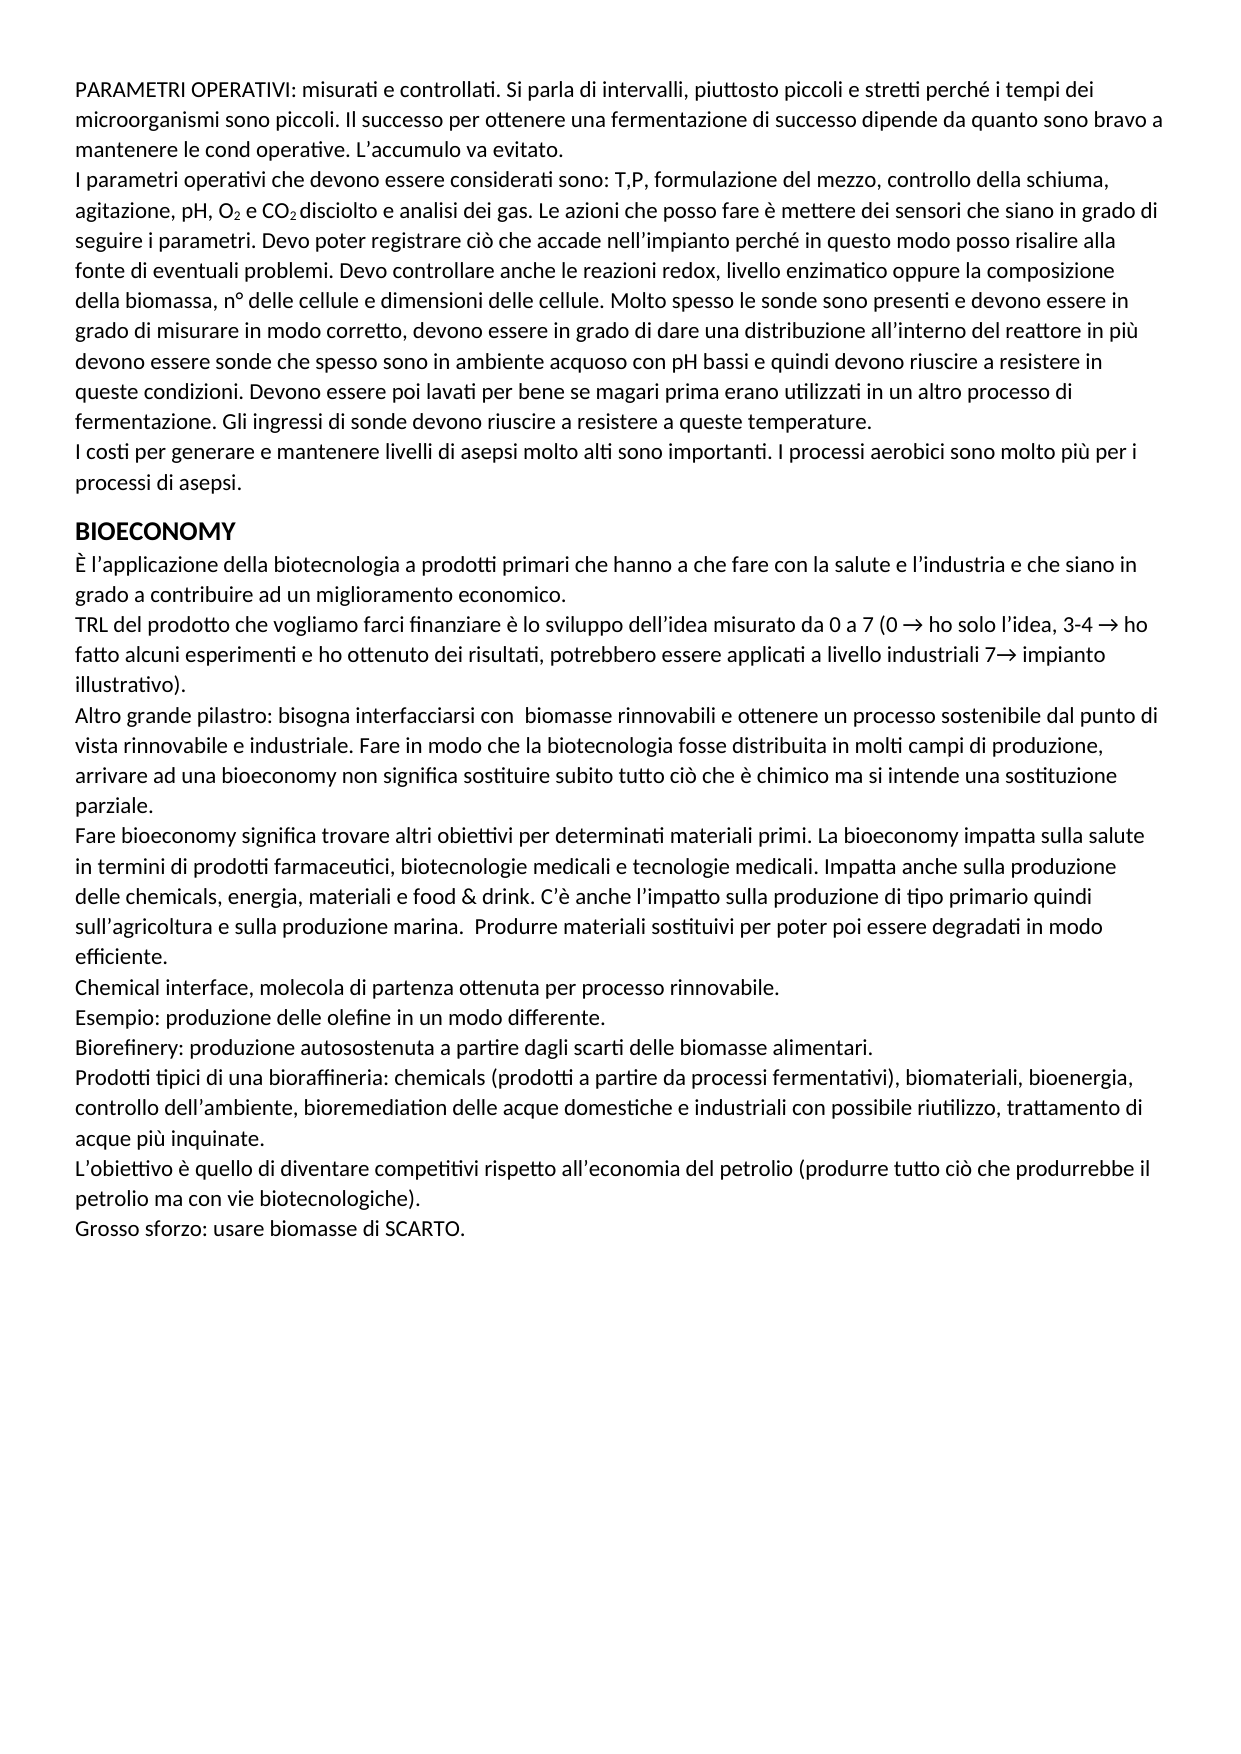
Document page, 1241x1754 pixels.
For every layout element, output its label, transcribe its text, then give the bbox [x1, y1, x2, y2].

text PARAMETRI OPERATIVI: misurati e controllati. Si parla di intervalli, piuttosto piccoli e stretti perché i tempi dei microorganismi sono piccoli. Il successo per ottenere una fermentazione di successo dipende da quanto sono bravo a mantenere le cond operative. L’accumulo va evitato. I parametri operativi che devono essere considerati sono: T,P, formulazione del mezzo, controllo della schiuma, agitazione, pH, O2 e CO2 disciolto e analisi dei gas. Le azioni che posso fare è mettere dei sensori che siano in grado di seguire i parametri. Devo poter registrare ciò che accade nell’impianto perché in questo modo posso risalire alla fonte di eventuali problemi. Devo controllare anche le reazioni redox, livello enzimatico oppure la composizione della biomassa, n° delle cellule e dimensioni delle cellule. Molto spesso le sonde sono presenti e devono essere in grado di misurare in modo corretto, devono essere in grado di dare una distribuzione all’interno del reattore in più devono essere sonde che spesso sono in ambiente acquoso con pH bassi e quindi devono riuscire a resistere in queste condizioni. Devono essere poi lavati per bene se magari prima erano utilizzati in un altro processo di fermentazione. Gli ingressi di sonde devono riuscire a resistere a queste temperature. I costi per generare e mantenere livelli di asepsi molto alti sono importanti. I processi aerobici sono molto più per i processi di asepsi. [75, 75, 1165, 496]
text BIOECONOMY È l’applicazione della biotecnologia a prodotti primari che hanno a che fare con la salute e l’industria e che siano in grado a contribuire ad un miglioramento economico. TRL del prodotto che vogliamo farci finanziare è lo sviluppo dell’idea misurato da 0 a 7 (0 → ho solo l’idea, 3-4 → ho fatto alcuni esperimenti e ho ottenuto dei risultati, potrebbero essere applicati a livello industriali 7→ impianto illustrativo). Altro grande pilastro: bisogna interfacciarsi con biomasse rinnovabili e ottenere un processo sostenibile dal punto di vista rinnovabile e industriale. Fare in modo che la biotecnologia fosse distribuita in molti campi di produzione, arrivare ad una bioeconomy non significa sostituire subito tutto ciò che è chimico ma si intende una sostituzione parziale. Fare bioeconomy significa trovare altri obiettivi per determinati materiali primi. La bioeconomy impatta sulla salute in termini di prodotti farmaceutici, biotecnologie medicali e tecnologie medicali. Impatta anche sulla produzione delle chemicals, energia, materiali e food & drink. C’è anche l’impatto sulla produzione di tipo primario quindi sull’agricoltura e sulla produzione marina. Produrre materiali sostituivi per poter poi essere degradati in modo efficiente. Chemical interface, molecola di partenza ottenuta per processo rinnovabile. Esempio: produzione delle olefine in un modo differente. Biorefinery: produzione autosostenuta a partire dagli scarti delle biomasse alimentari. Prodotti tipici di una bioraffineria: chemicals (prodotti a partire da processi fermentativi), biomateriali, bioenergia, controllo dell’ambiente, bioremediation delle acque domestiche e industriali con possibile riutilizzo, trattamento di acque più inquinate. L’obiettivo è quello di diventare competitivi rispetto all’economia del petrolio (produrre tutto ciò che produrrebbe il petrolio ma con vie biotecnologiche). Grosso sforzo: usare biomasse di SCARTO. [75, 514, 1165, 1242]
